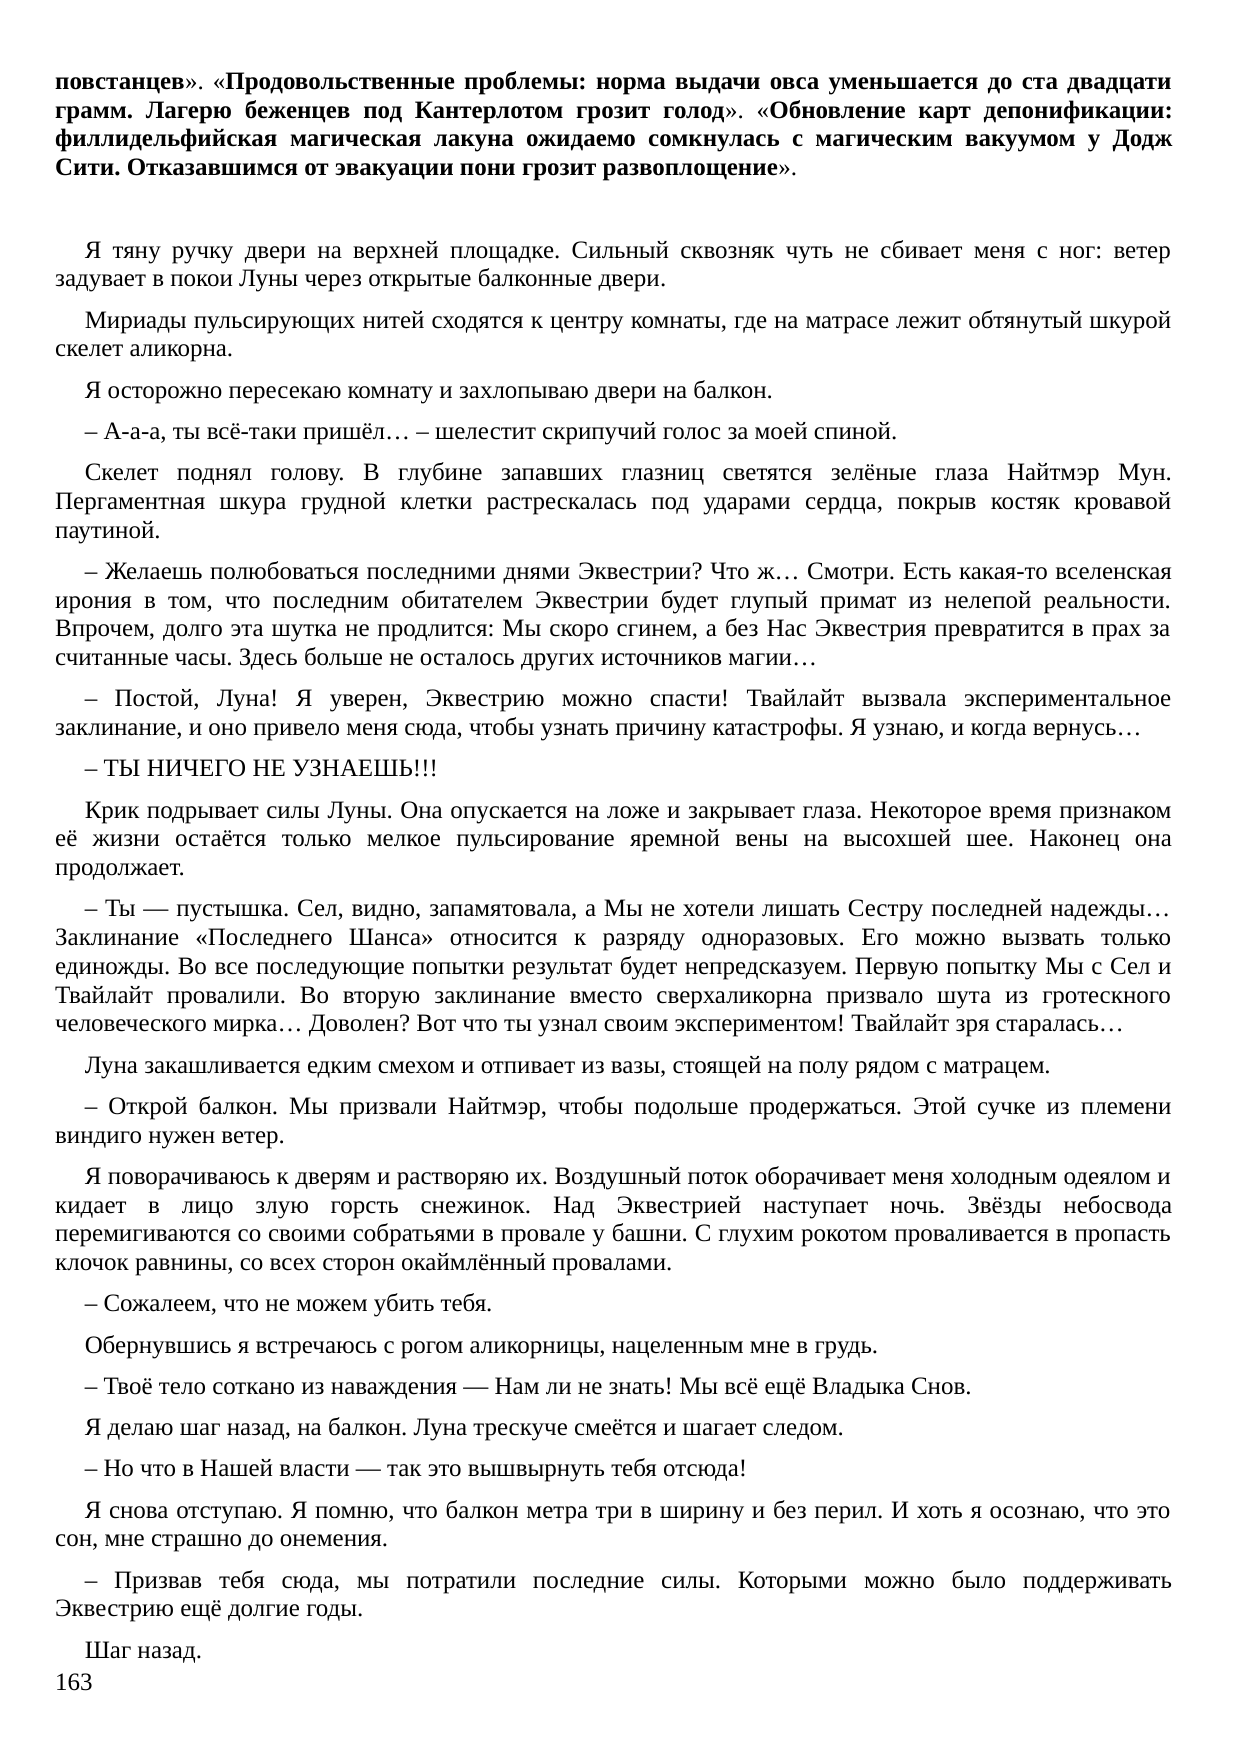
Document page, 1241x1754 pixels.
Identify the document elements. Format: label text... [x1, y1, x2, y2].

text Я тяну ручку двери на верхней площадке. Сильный сквозняк чуть не сбивает меня с ног: ветер задувает в покои Луны через открытые балконные двери. [55, 235, 1173, 292]
text Шаг назад. [55, 1635, 1173, 1663]
text Мириады пульсирующих нитей сходятся к центру комнаты, где на матрасе лежит обтянутый шкурой скелет аликорна. [55, 305, 1173, 362]
text – Твоё тело соткано из наваждения — Нам ли не знать! Мы всё ещё Владыка Снов. [55, 1371, 1173, 1400]
text Я снова отступаю. Я помню, что балкон метра три в ширину и без перил. И хоть я осознаю, что это сон, мне страшно до онемения. [55, 1495, 1173, 1552]
text Я поворачиваюсь к дверям и растворяю их. Воздушный поток оборачивает меня холодным одеялом и кидает в лицо злую горсть снежинок. Над Эквестрией наступает ночь. Звёзды небосвода перемигиваются со своими собратьями в провале у башни. С глухим рокотом проваливается в пропасть клочок равнины, со всех сторон окаймлённый провалами. [55, 1161, 1173, 1276]
text – Но что в Нашей власти — так это вышвырнуть тебя отсюда! [55, 1453, 1173, 1482]
text Луна закашливается едким смехом и отпивает из вазы, стоящей на полу рядом с матрацем. [55, 1050, 1173, 1078]
text – Сожалеем, что не можем убить тебя. [55, 1288, 1173, 1317]
text Крик подрывает силы Луны. Она опускается на ложе и закрывает глаза. Некоторое время признаком её жизни остаётся только мелкое пульсирование яремной вены на высохшей шее. Наконец она продолжает. [55, 795, 1173, 881]
text Я осторожно пересекаю комнату и захлопываю двери на балкон. [55, 375, 1173, 403]
text – Открой балкон. Мы призвали Найтмэр, чтобы подольше продержаться. Этой сучке из племени виндиго нужен ветер. [55, 1091, 1173, 1148]
text Обернувшись я встречаюсь с рогом аликорницы, нацеленным мне в грудь. [55, 1330, 1173, 1358]
text Я делаю шаг назад, на балкон. Луна трескуче смеётся и шагает следом. [55, 1412, 1173, 1441]
text – Призвав тебя сюда, мы потратили последние силы. Которыми можно было поддерживать Эквестрию ещё долгие годы. [55, 1565, 1173, 1622]
text – А-а-а, ты всё-таки пришёл… – шелестит скрипучий голос за моей спиной. [55, 416, 1173, 445]
text – Желаешь полюбоваться последними днями Эквестрии? Что ж… Смотри. Есть какая-то вселенская ирония в том, что последним обитателем Эквестрии будет глупый примат из нелепой реальности. Впрочем, долго эта шутка не продлится: Мы скоро сгинем, а без Нас Эквестрия превратится в прах за считанные часы. Здесь больше не осталось других источников магии… [55, 556, 1173, 671]
text – ТЫ НИЧЕГО НЕ УЗНАЕШЬ!!! [55, 753, 1173, 782]
text – Постой, Луна! Я уверен, Эквестрию можно спасти! Твайлайт вызвала экспериментальное заклинание, и оно привело меня сюда, чтобы узнать причину катастрофы. Я узнаю, и когда вернусь… [55, 683, 1173, 741]
text – Ты — пустышка. Сел, видно, запамятовала, а Мы не хотели лишать Сестру последней надежды… Заклинание «Последнего Шанса» относится к разряду одноразовых. Его можно вызвать только единожды. Во все последующие попытки результат будет непредсказуем. Первую попытку Мы с Сел и Твайлайт провалили. Во вторую заклинание вместо сверхаликорна призвало шута из гротескного человеческого мирка… Доволен? Вот что ты узнал своим экспериментом! Твайлайт зря старалась… [55, 893, 1173, 1037]
text Скелет поднял голову. В глубине запавших глазниц светятся зелёные глаза Найтмэр Мун. Пергаментная шкура грудной клетки растрескалась под ударами сердца, покрыв костяк кровавой паутиной. [55, 457, 1173, 543]
text повстанцев». «Продовольственные проблемы: норма выдачи овса уменьшается до ста двадцати грамм. Лагерю беженцев под Кантерлотом грозит голод». «Обновление карт депонификации: филлидельфийская магическая лакуна ожидаемо сомкнулась с магическим вакуумом у Додж Сити. Отказавшимся от эвакуации пони грозит развоплощение». [55, 66, 1173, 181]
